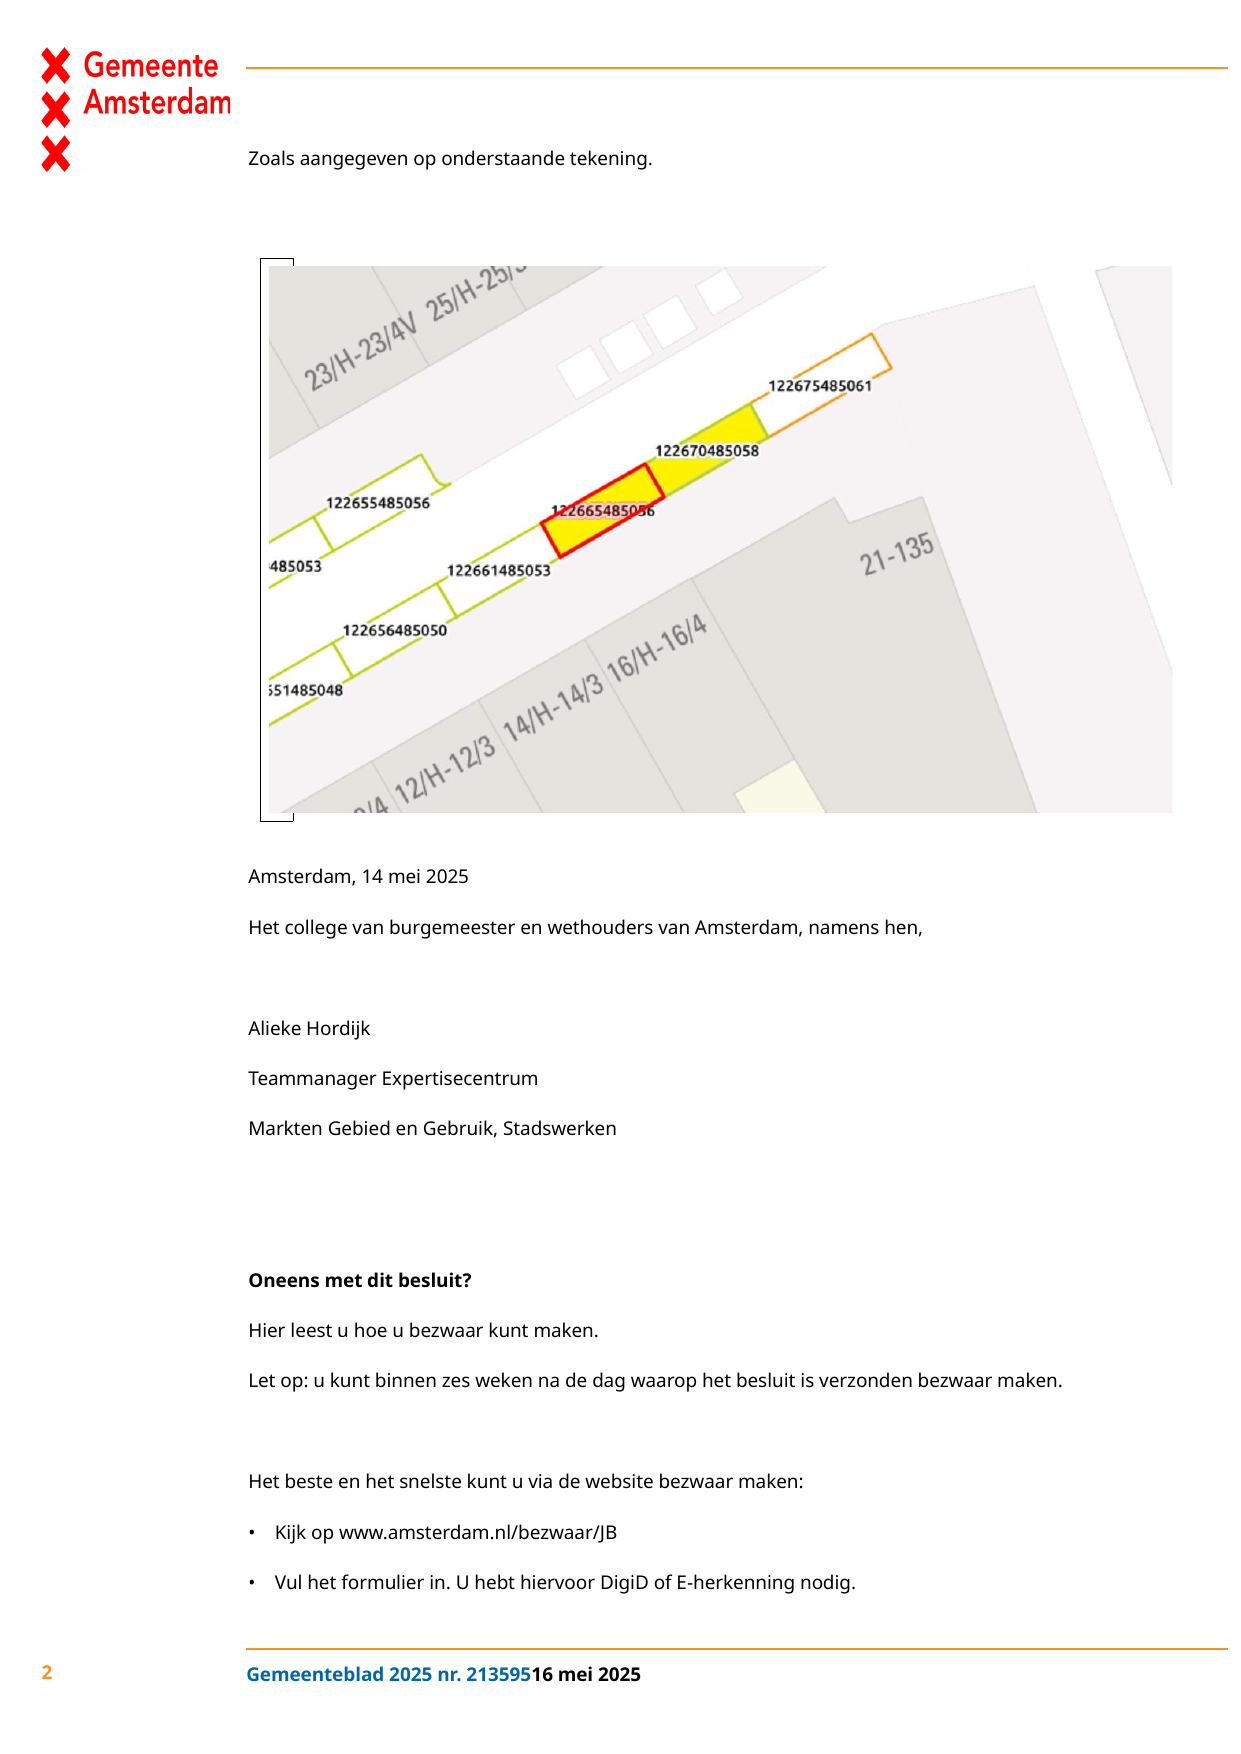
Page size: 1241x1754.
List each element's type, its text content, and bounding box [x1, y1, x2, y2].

picture [268, 266, 1173, 813]
text Zoals aangegeven op onderstaande tekening. [248, 145, 1152, 171]
text Teammanager Expertisecentrum [248, 1065, 1152, 1091]
text Hier leest u hoe u bezwaar kunt maken. [248, 1317, 1152, 1343]
text Markten Gebied en Gebruik, Stadswerken [248, 1116, 1152, 1141]
text Oneens met dit besluit? [248, 1267, 1152, 1293]
text • Kijk op www.amsterdam.nl/bezwaar/JB [248, 1519, 1152, 1545]
text Het college van burgemeester en wethouders van Amsterdam, namens hen, [248, 914, 1152, 940]
text Amsterdam, 14 mei 2025 [248, 863, 1152, 889]
picture [41, 47, 231, 172]
text Het beste en het snelste kunt u via de website bezwaar maken: [248, 1468, 1152, 1494]
text • Vul het formulier in. U hebt hiervoor DigiD of E-herkenning nodig. [248, 1569, 1152, 1595]
text Let op: u kunt binnen zes weken na de dag waarop het besluit is verzonden bezwaar maken. [248, 1368, 1152, 1393]
text Alieke Hordijk [248, 1015, 1152, 1041]
